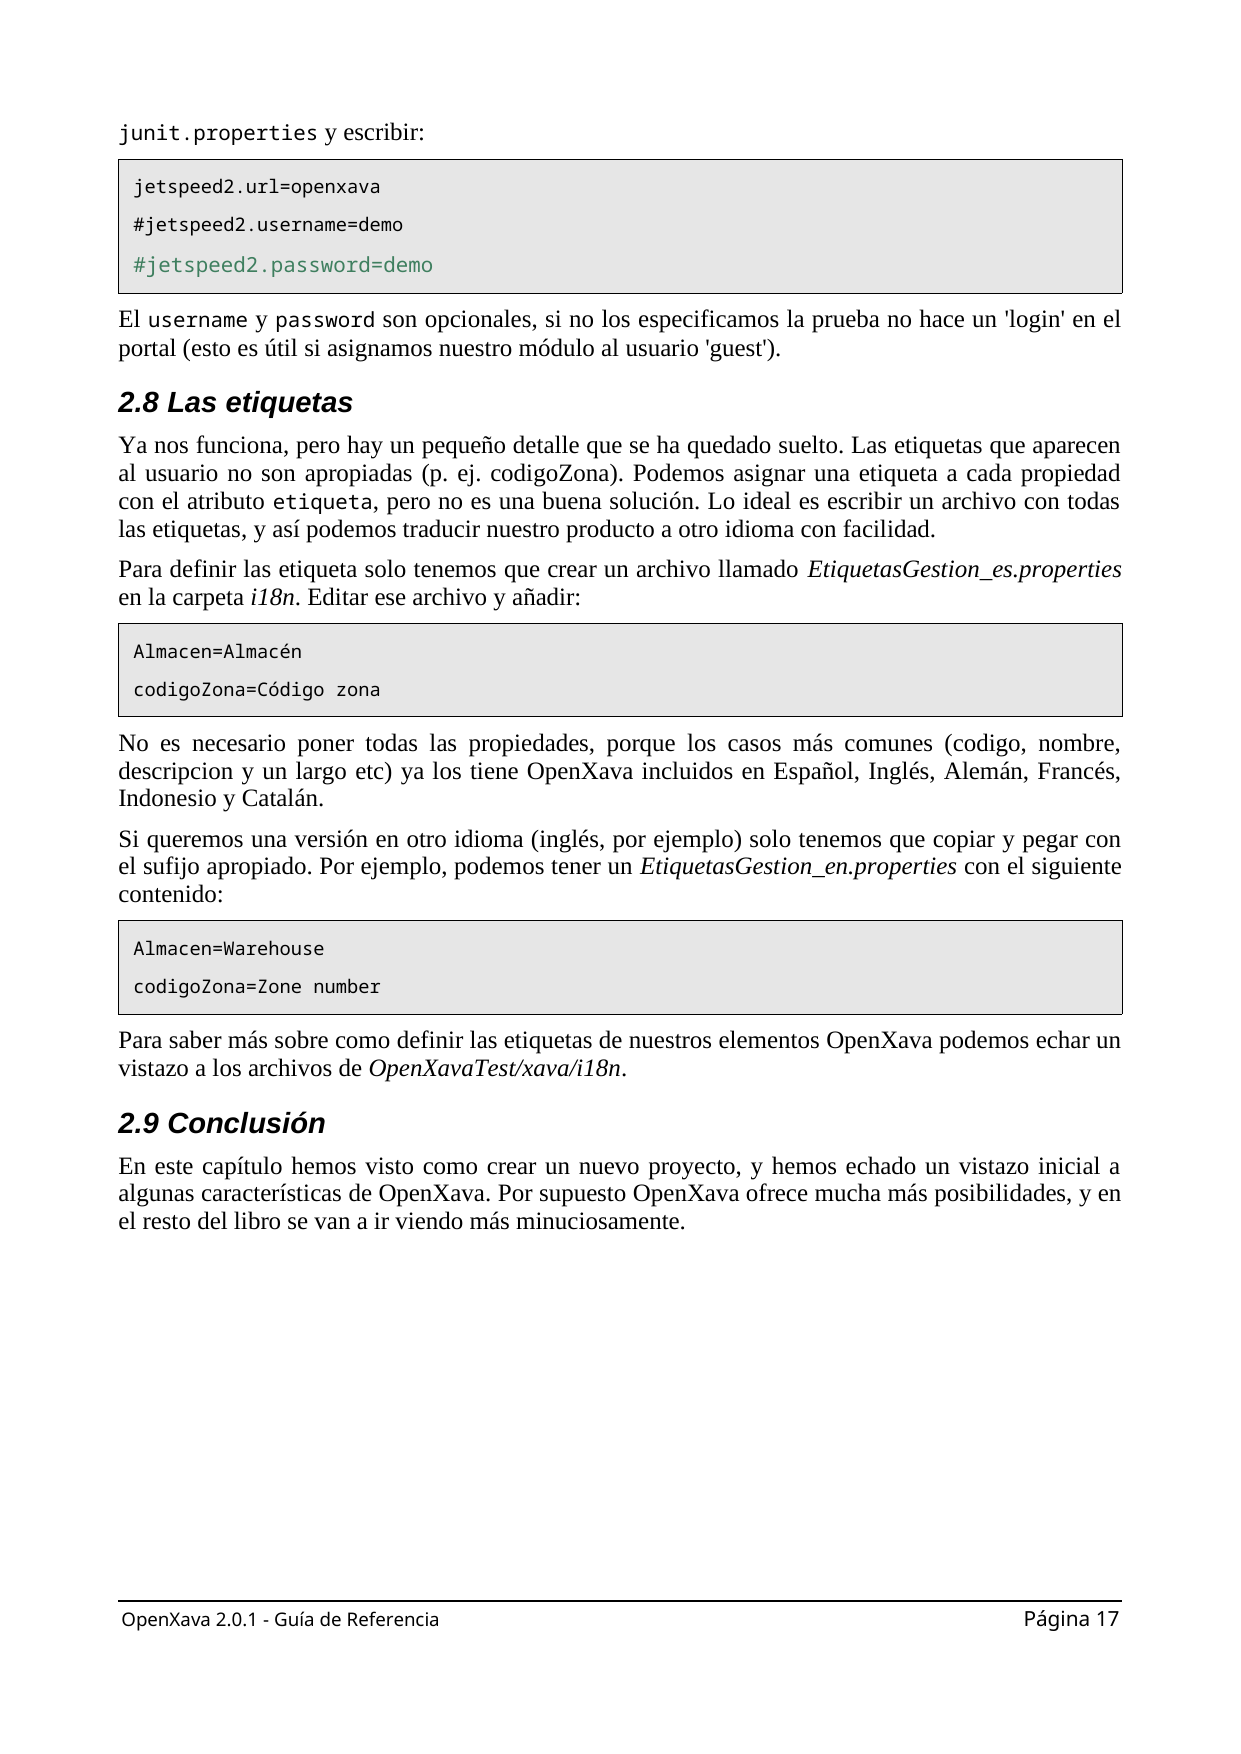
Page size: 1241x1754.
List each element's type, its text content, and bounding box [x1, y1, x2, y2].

text Si queremos una versión en otro idioma (inglés, por ejemplo) solo tenemos que copiar y pegar con el sufijo apropiado. Por ejemplo, podemos tener un EtiquetasGestion_en.properties con el siguiente contenido: [118, 825, 1122, 908]
text No es necesario poner todas las propiedades, porque los casos más comunes (codigo, nombre, descripcion y un largo etc) ya los tiene OpenXava incluidos en Español, Inglés, Alemán, Francés, Indonesio y Catalán. [118, 729, 1122, 812]
text Almacen=Warehouse [119, 921, 1122, 958]
subtitle Conclusión [118, 1107, 1122, 1139]
text codigoZona=Código zona [119, 661, 1122, 716]
text #jetspeed2.username=demo [119, 197, 1122, 235]
text Para definir las etiqueta solo tenemos que crear un archivo llamado EtiquetasGestion_es.properties en la carpeta i18n. Editar ese archivo y añadir: [118, 555, 1122, 611]
text Para saber más sobre como definir las etiquetas de nuestros elementos OpenXava podemos echar un vistazo a los archivos de OpenXavaTest/xava/i18n. [118, 1026, 1122, 1082]
text junit.properties y escribir: [118, 118, 1122, 146]
text El username y password son opcionales, si no los especificamos la prueba no hace un 'login' en el portal (esto es útil si asignamos nuestro módulo al usuario 'guest'). [118, 305, 1122, 361]
text Almacen=Almacén [119, 624, 1122, 661]
text En este capítulo hemos visto como crear un nuevo proyecto, y hemos echado un vistazo inicial a algunas características de OpenXava. Por supuesto OpenXava ofrece mucha más posibilidades, y en el resto del libro se van a ir viendo más minuciosamente. [118, 1152, 1122, 1235]
text jetspeed2.url=openxava [119, 160, 1122, 197]
subtitle Las etiquetas [118, 386, 1122, 419]
text codigoZona=Zone number [119, 958, 1122, 1014]
text #jetspeed2.password=demo [119, 235, 1122, 293]
text Ya nos funciona, pero hay un pequeño detalle que se ha quedado suelto. Las etiquetas que aparecen al usuario no son apropiadas (p. ej. codigoZona). Podemos asignar una etiqueta a cada propiedad con el atributo etiqueta, pero no es una buena solución. Lo ideal es escribir un archivo con todas las etiquetas, y así podemos traducir nuestro producto a otro idioma con facilidad. [118, 432, 1122, 543]
